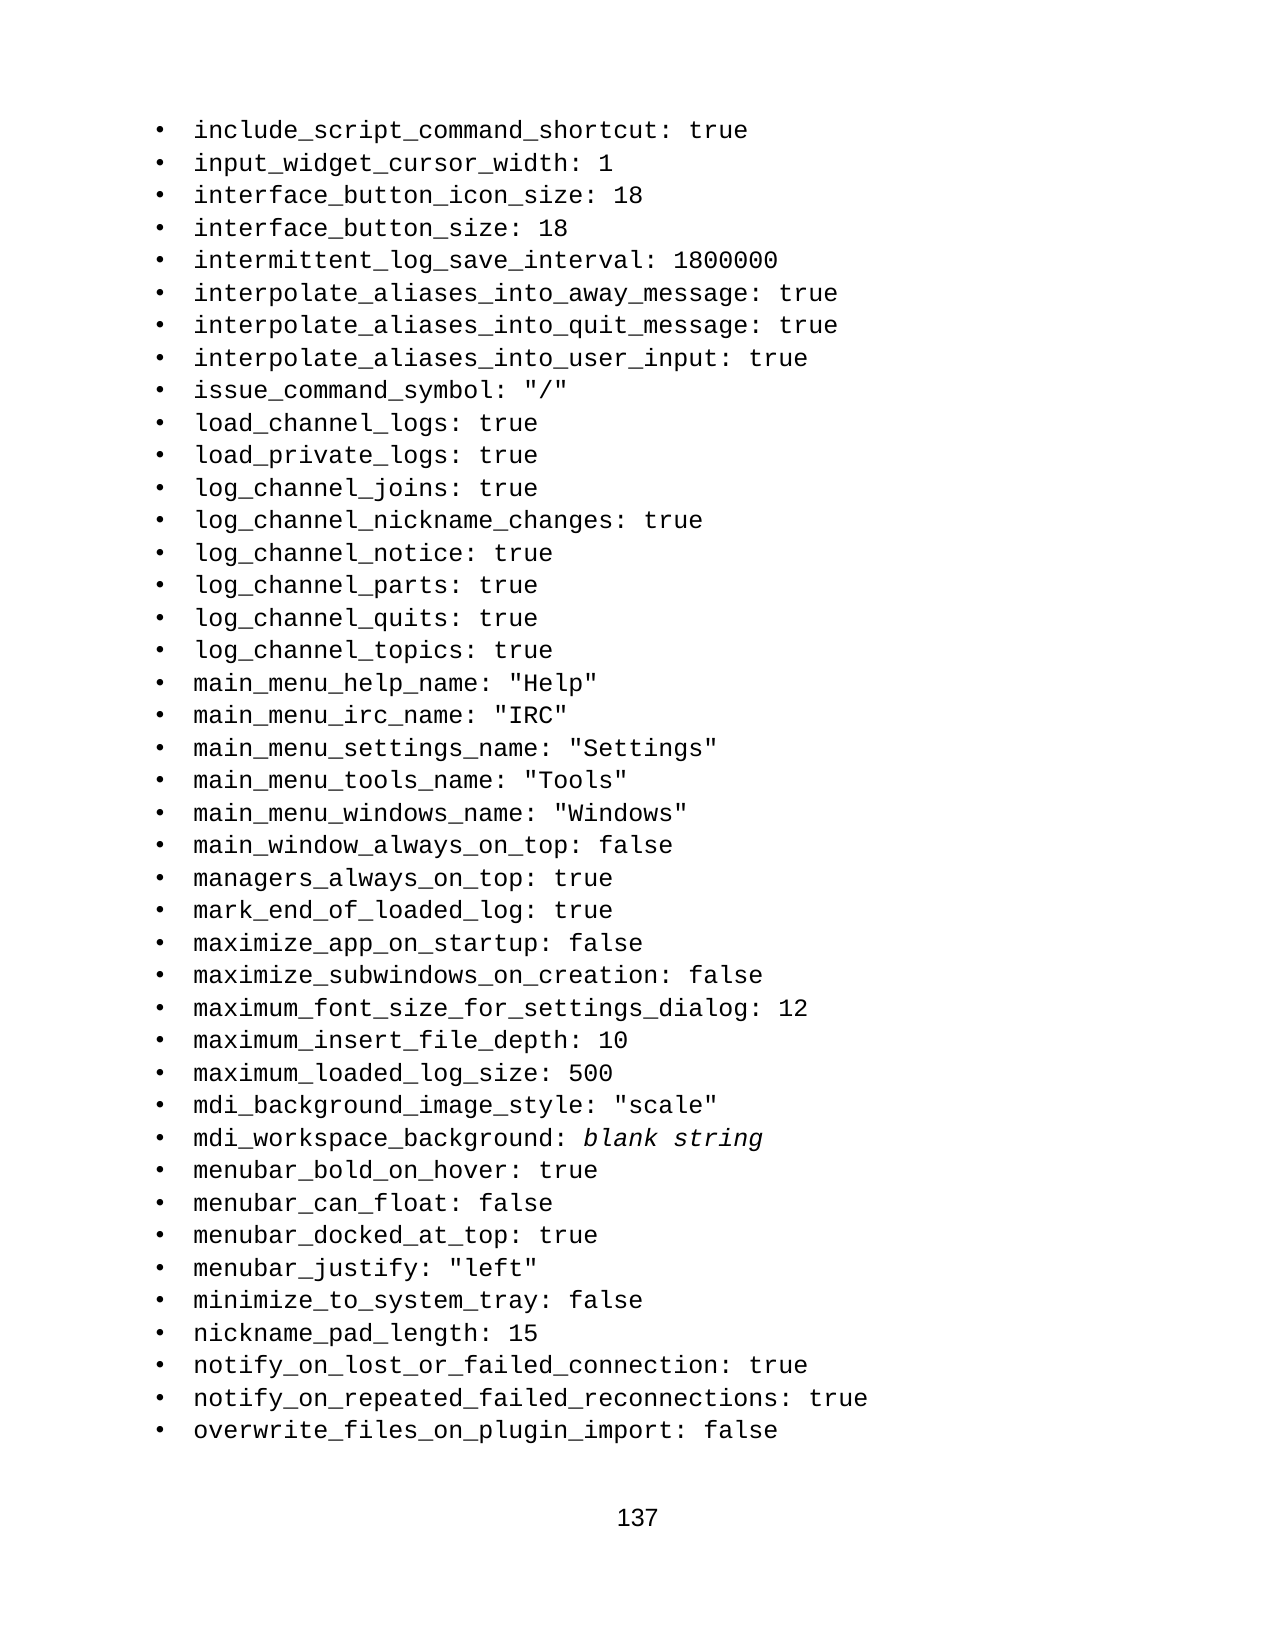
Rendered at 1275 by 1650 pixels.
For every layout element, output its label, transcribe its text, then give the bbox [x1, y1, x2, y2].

list issue_command_symbol: "/" [156, 378, 1157, 406]
list load_private_logs: true [156, 443, 1157, 471]
list load_channel_logs: true [156, 411, 1157, 439]
list log_channel_nickname_changes: true [156, 508, 1157, 536]
list interpolate_aliases_into_quit_message: true [156, 313, 1157, 341]
list maximum_font_size_for_settings_dialog: 12 [156, 996, 1157, 1024]
list minimize_to_system_tray: false [156, 1288, 1157, 1316]
list menubar_docked_at_top: true [156, 1223, 1157, 1251]
list main_menu_irc_name: "IRC" [156, 703, 1157, 731]
list notify_on_lost_or_failed_connection: true [156, 1353, 1157, 1381]
list maximum_loaded_log_size: 500 [156, 1061, 1157, 1089]
list log_channel_notice: true [156, 541, 1157, 569]
list main_menu_tools_name: "Tools" [156, 768, 1157, 796]
list input_widget_cursor_width: 1 [156, 151, 1157, 179]
list main_window_always_on_top: false [156, 833, 1157, 861]
list main_menu_help_name: "Help" [156, 671, 1157, 699]
list log_channel_topics: true [156, 638, 1157, 666]
list mark_end_of_loaded_log: true [156, 898, 1157, 926]
list nickname_pad_length: 15 [156, 1321, 1157, 1349]
list overwrite_files_on_plugin_import: false [156, 1418, 1157, 1446]
list include_script_command_shortcut: true [156, 118, 1157, 146]
list interpolate_aliases_into_away_message: true [156, 281, 1157, 309]
list log_channel_parts: true [156, 573, 1157, 601]
list interface_button_size: 18 [156, 216, 1157, 244]
list mdi_workspace_background: blank string [156, 1126, 1157, 1154]
list mdi_background_image_style: "scale" [156, 1093, 1157, 1121]
list maximize_subwindows_on_creation: false [156, 963, 1157, 991]
list menubar_justify: "left" [156, 1256, 1157, 1284]
list interface_button_icon_size: 18 [156, 183, 1157, 211]
list notify_on_repeated_failed_reconnections: true [156, 1386, 1157, 1414]
list maximize_app_on_startup: false [156, 931, 1157, 959]
list interpolate_aliases_into_user_input: true [156, 346, 1157, 374]
list log_channel_joins: true [156, 476, 1157, 504]
list maximum_insert_file_depth: 10 [156, 1028, 1157, 1056]
list managers_always_on_top: true [156, 866, 1157, 894]
list main_menu_settings_name: "Settings" [156, 736, 1157, 764]
list menubar_bold_on_hover: true [156, 1158, 1157, 1186]
list log_channel_quits: true [156, 606, 1157, 634]
list menubar_can_float: false [156, 1191, 1157, 1219]
list intermittent_log_save_interval: 1800000 [156, 248, 1157, 276]
list main_menu_windows_name: "Windows" [156, 801, 1157, 829]
